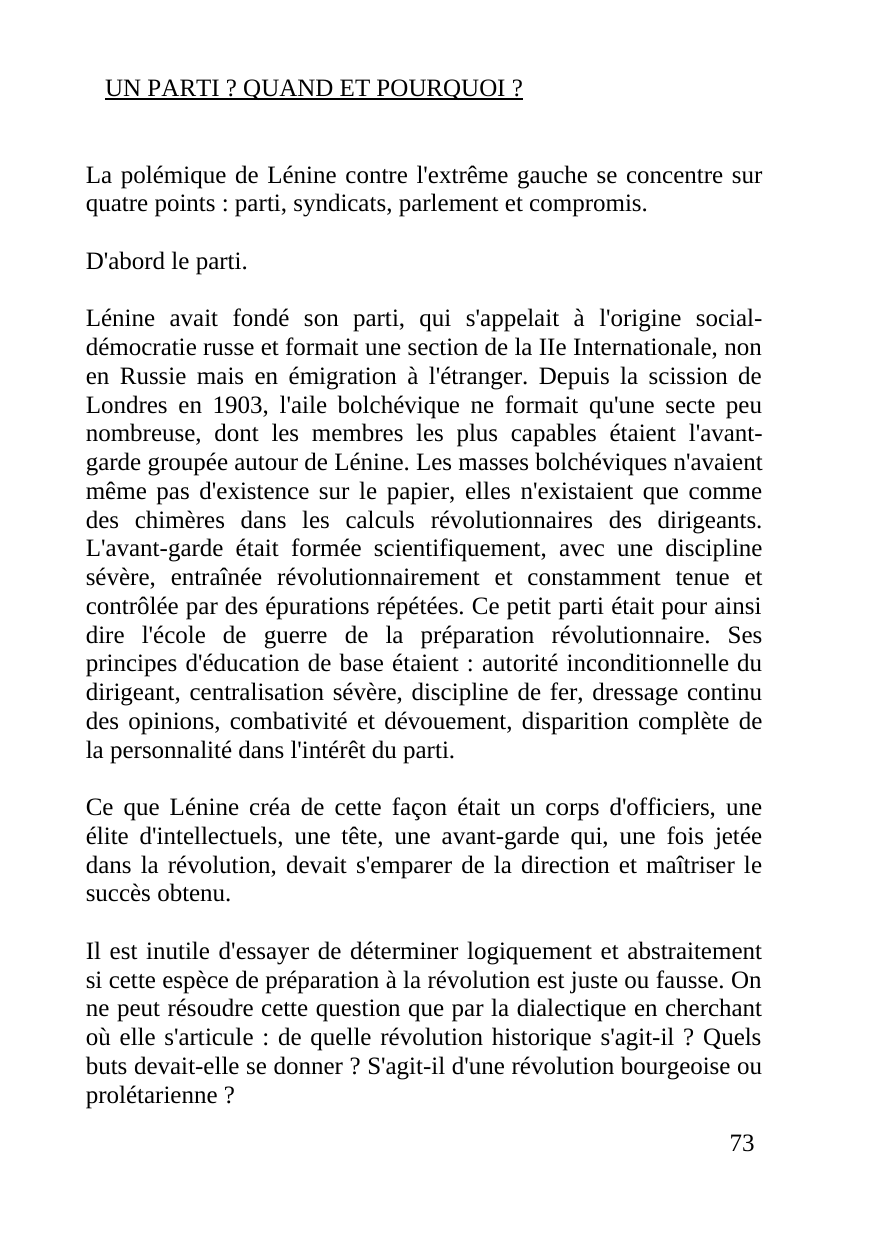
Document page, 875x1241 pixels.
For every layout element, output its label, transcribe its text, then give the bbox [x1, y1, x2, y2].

text D'abord le parti. [86, 246, 763, 275]
text La polémique de Lénine contre l'extrême gauche se concentre sur quatre points : parti, syndicats, parlement et compromis. [86, 160, 763, 217]
text Lénine avait fondé son parti, qui s'appelait à l'origine social-démocratie russe et formait une section de la IIe Internationale, non en Russie mais en émigration à l'étranger. Depuis la scission de Londres en 1903, l'aile bolchévique ne formait qu'une secte peu nombreuse, dont les membres les plus capables étaient l'avant-garde groupée autour de Lénine. Les masses bolchéviques n'avaient même pas d'existence sur le papier, elles n'existaient que comme des chimères dans les calculs révolutionnaires des dirigeants. L'avant-garde était formée scientifiquement, avec une discipline sévère, entraînée révolutionnairement et constamment tenue et contrôlée par des épurations répétées. Ce petit parti était pour ainsi dire l'école de guerre de la préparation révolutionnaire. Ses principes d'éducation de base étaient : autorité inconditionnelle du dirigeant, centralisation sévère, discipline de fer, dressage continu des opinions, combativité et dévouement, disparition complète de la personnalité dans l'intérêt du parti. [86, 303, 763, 763]
text Il est inutile d'essayer de déterminer logiquement et abstraitement si cette espèce de préparation à la révolution est juste ou fausse. On ne peut résoudre cette question que par la dialectique en cherchant où elle s'articule : de quelle révolution historique s'agit-il ? Quels buts devait-elle se donner ? S'agit-il d'une révolution bourgeoise ou prolétarienne ? [86, 936, 763, 1108]
text Ce que Lénine créa de cette façon était un corps d'officiers, une élite d'intellectuels, une tête, une avant-garde qui, une fois jetée dans la révolution, devait s'emparer de la direction et maîtriser le succès obtenu. [86, 792, 763, 907]
subtitle UN PARTI ? QUAND ET POURQUOI ? [105, 73, 754, 102]
